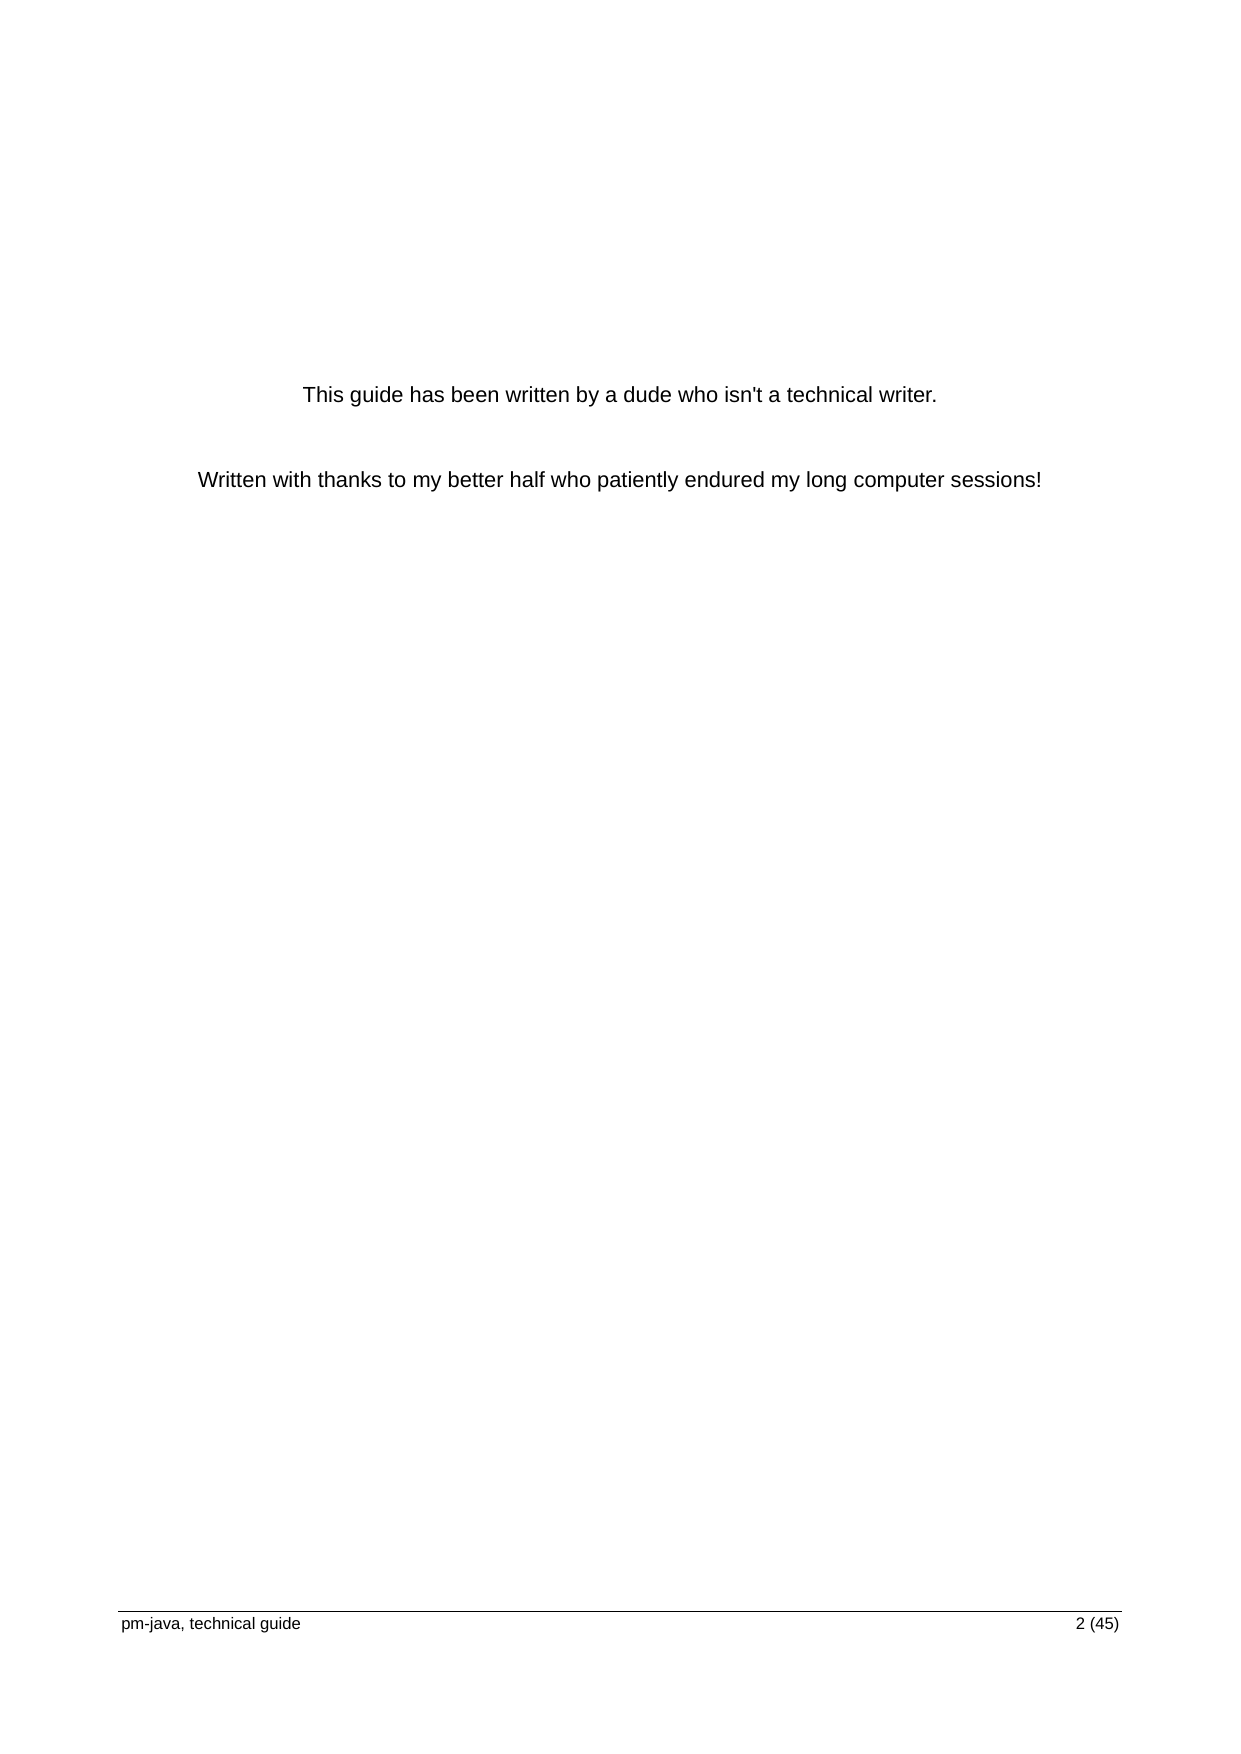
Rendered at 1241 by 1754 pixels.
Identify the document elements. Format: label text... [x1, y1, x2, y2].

subtitle Written with thanks to my better half who patiently endured my long computer sessions! [118, 467, 1122, 492]
subtitle This guide has been written by a dude who isn't a technical writer. [118, 383, 1122, 407]
